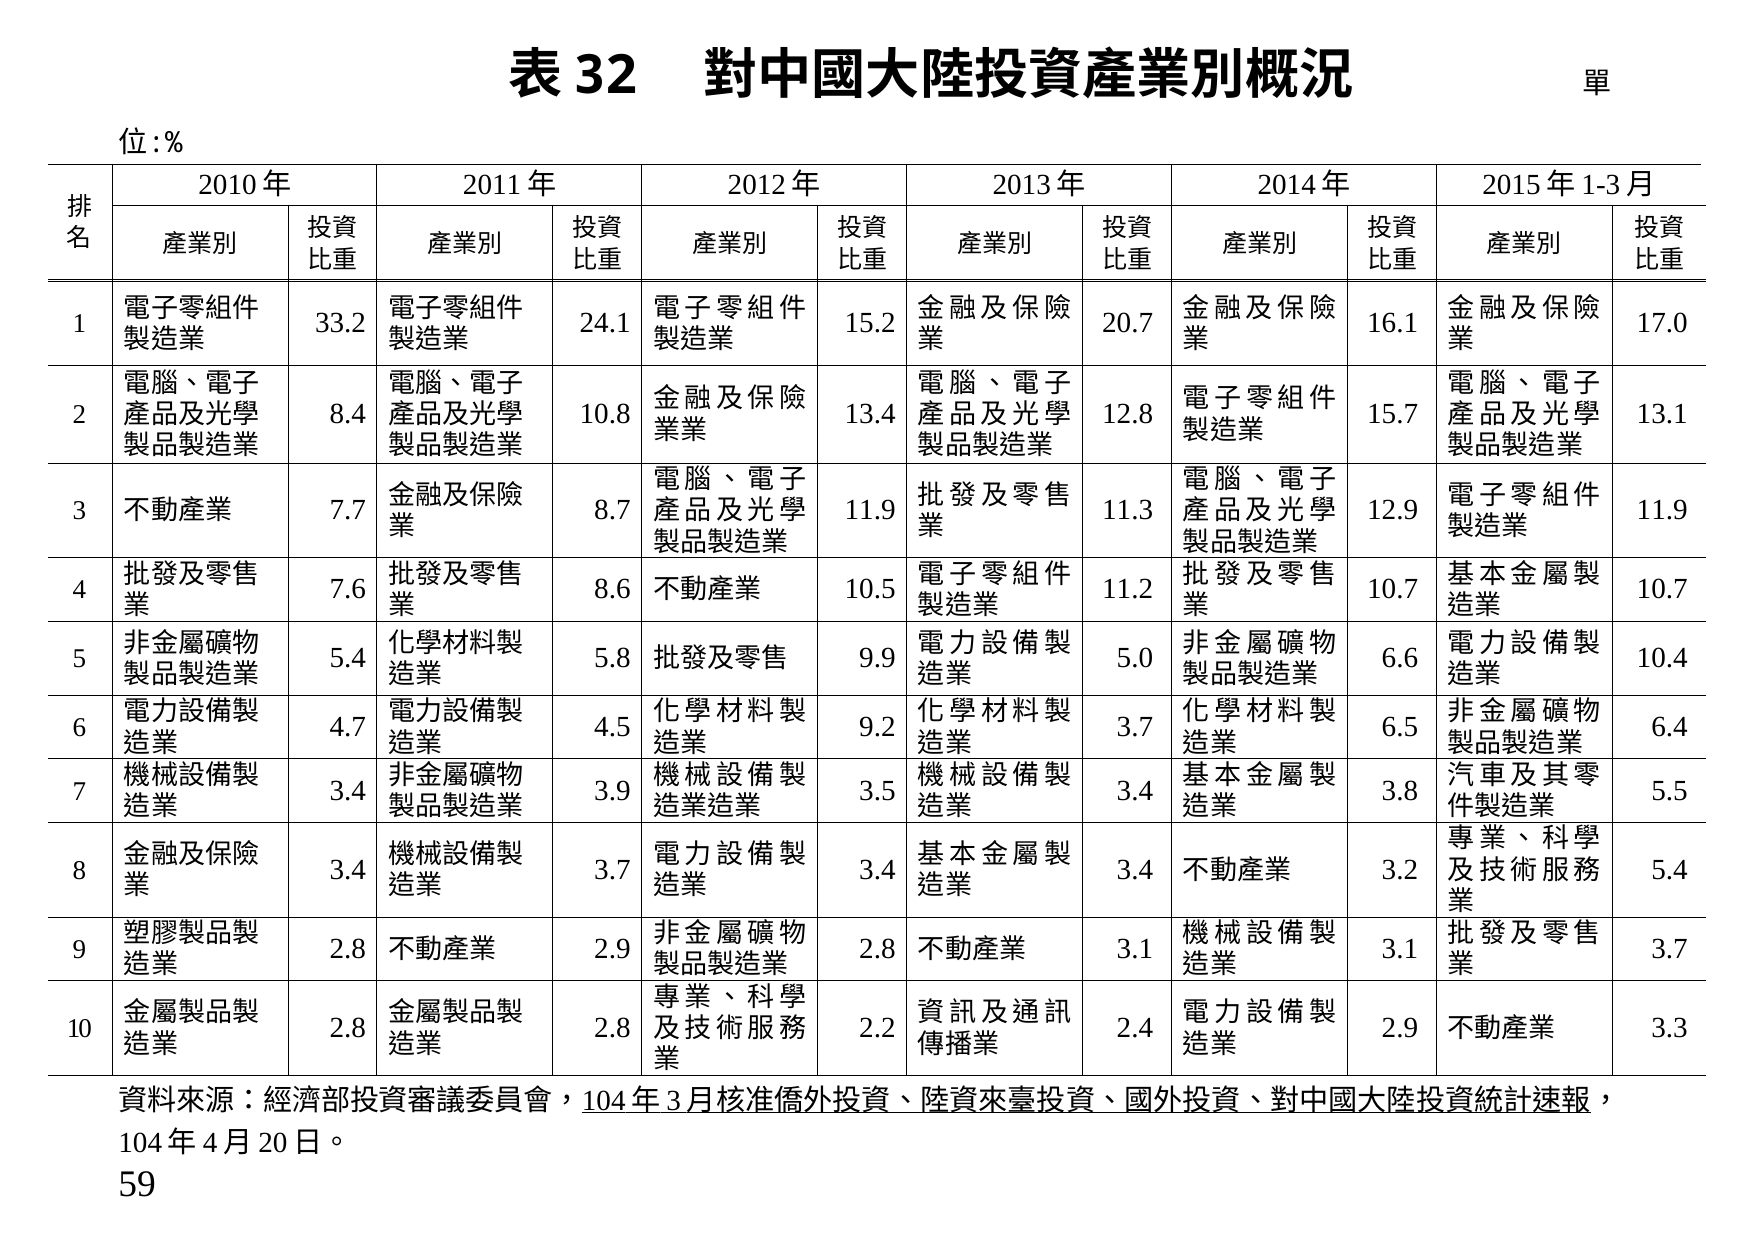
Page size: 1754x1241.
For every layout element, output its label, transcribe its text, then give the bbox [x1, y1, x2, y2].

table_cell 產業別 [377, 206, 552, 278]
table_cell 3.2 [1348, 823, 1436, 917]
table_cell 5.4 [1613, 823, 1706, 917]
table_cell 13.4 [818, 366, 906, 462]
table_cell 投資比重 [289, 206, 376, 278]
table_cell 產業別 [907, 206, 1082, 278]
table_header 排名 [48, 165, 112, 278]
table_cell 產業別 [1437, 206, 1612, 278]
table_cell 不動產業 [1172, 823, 1347, 917]
table_cell 非金屬礦物製品製造業 [642, 918, 817, 980]
table_cell 9 [48, 918, 112, 980]
table_cell 2.2 [818, 981, 906, 1075]
table_cell 機械設備製造業 [113, 759, 288, 822]
table_cell 10.7 [1348, 558, 1436, 621]
table_cell 金融及保險業 [907, 282, 1082, 365]
table_cell 9.2 [818, 696, 906, 758]
table_cell 基本金屬製造業 [1172, 759, 1347, 822]
table_cell 8.6 [553, 558, 641, 621]
table_cell 化學材料製造業 [907, 696, 1082, 758]
table_cell 5.5 [1613, 759, 1706, 822]
table_cell 3.8 [1348, 759, 1436, 822]
table_cell 產業別 [113, 206, 288, 278]
table_cell 2.8 [289, 981, 376, 1075]
table_cell 電腦、電子產品及光學製品製造業 [907, 366, 1082, 462]
table_cell 15.7 [1348, 366, 1436, 462]
table_cell 基本金屬製造業 [1437, 558, 1612, 621]
table_cell 電腦、電子產品及光學製品製造業 [1172, 464, 1347, 557]
table_cell 3.4 [1083, 759, 1171, 822]
table_cell 批發及零售業 [907, 464, 1082, 557]
table_cell 2.9 [553, 918, 641, 980]
table_cell 機械設備製造業造業 [642, 759, 817, 822]
table_cell 電力設備製造業 [377, 696, 552, 758]
table_cell 機械設備製造業 [1172, 918, 1347, 980]
table_cell 不動產業 [907, 918, 1082, 980]
table_cell 金融及保險業業 [642, 366, 817, 462]
table_cell 11.3 [1083, 464, 1171, 557]
table_cell 6.5 [1348, 696, 1436, 758]
table_cell 15.2 [818, 282, 906, 365]
table_cell 產業別 [1172, 206, 1347, 278]
table_cell 電力設備製造業 [642, 823, 817, 917]
table_cell 4.7 [289, 696, 376, 758]
table_cell 批發及零售業 [1437, 918, 1612, 980]
table_cell 4.5 [553, 696, 641, 758]
table_cell 電子零組件製造業 [377, 282, 552, 365]
table_cell 4 [48, 558, 112, 621]
table_cell 3.4 [1083, 823, 1171, 917]
table_cell 金屬製品製造業 [113, 981, 288, 1075]
table_cell 電力設備製造業 [1172, 981, 1347, 1075]
table_cell 24.1 [553, 282, 641, 365]
table_cell 化學材料製造業 [642, 696, 817, 758]
table_cell 電腦、電子產品及光學製品製造業 [642, 464, 817, 557]
table_cell 非金屬礦物製品製造業 [1172, 622, 1347, 695]
table_cell 2.8 [289, 918, 376, 980]
table_cell 投資比重 [818, 206, 906, 278]
table_cell 不動產業 [642, 558, 817, 621]
table_cell 電力設備製造業 [907, 622, 1082, 695]
table_cell 化學材料製造業 [1172, 696, 1347, 758]
table_cell 8.4 [289, 366, 376, 462]
table_cell 5.0 [1083, 622, 1171, 695]
table_cell 7 [48, 759, 112, 822]
table_cell 電子零組件製造業 [113, 282, 288, 365]
text 資料來源：經濟部投資審議委員會，104年3月核准僑外投資、陸資來臺投資、國外投資、對中國大陸投資統計速報，104年4月20日。 [118, 1076, 1636, 1161]
table_cell 化學材料製造業 [377, 622, 552, 695]
table_cell 2.8 [553, 981, 641, 1075]
table_cell 不動產業 [377, 918, 552, 980]
table_cell 6 [48, 696, 112, 758]
table_cell 7.7 [289, 464, 376, 557]
table_cell 專業、科學及技術服務業 [1437, 823, 1612, 917]
table_cell 批發及零售業 [113, 558, 288, 621]
table_cell 11.9 [818, 464, 906, 557]
table_cell 電子零組件製造業 [1437, 464, 1612, 557]
table_cell 金屬製品製造業 [377, 981, 552, 1075]
table_cell 33.2 [289, 282, 376, 365]
table_cell 批發及零售業 [1172, 558, 1347, 621]
table_cell 機械設備製造業 [907, 759, 1082, 822]
table_cell 批發及零售 [642, 622, 817, 695]
table_cell 3.3 [1613, 981, 1706, 1075]
table_cell 不動產業 [113, 464, 288, 557]
text 表32 對中國大陸投資產業別概況 單位:% [118, 47, 1636, 164]
table_cell 5.4 [289, 622, 376, 695]
table_cell 10.4 [1613, 622, 1706, 695]
table_cell 汽車及其零件製造業 [1437, 759, 1612, 822]
table_cell 金融及保險業 [377, 464, 552, 557]
table_cell 2 [48, 366, 112, 462]
table_cell 投資比重 [1613, 206, 1706, 278]
table_cell 3.1 [1348, 918, 1436, 980]
table_cell 不動產業 [1437, 981, 1612, 1075]
table_header 2015年1-3月 [1437, 165, 1701, 204]
table_cell 3.9 [553, 759, 641, 822]
table_cell 20.7 [1083, 282, 1171, 365]
table_cell 8.7 [553, 464, 641, 557]
table_cell 電腦、電子產品及光學製品製造業 [377, 366, 552, 462]
table_cell 11.9 [1613, 464, 1706, 557]
table_cell 批發及零售業 [377, 558, 552, 621]
table_cell 3.1 [1083, 918, 1171, 980]
table_cell 非金屬礦物製品製造業 [113, 622, 288, 695]
table_cell 13.1 [1613, 366, 1706, 462]
table_cell 3.7 [1613, 918, 1706, 980]
table_cell 5 [48, 622, 112, 695]
table_cell 2.8 [818, 918, 906, 980]
table_cell 12.9 [1348, 464, 1436, 557]
table_cell 非金屬礦物製品製造業 [1437, 696, 1612, 758]
table_cell 10 [48, 981, 112, 1075]
table_cell 3.7 [1083, 696, 1171, 758]
table_cell 7.6 [289, 558, 376, 621]
table_cell 3.4 [818, 823, 906, 917]
table_header 2014年 [1172, 165, 1436, 204]
table_header 2012年 [642, 165, 906, 204]
table_cell 電子零組件製造業 [907, 558, 1082, 621]
table_cell 1 [48, 282, 112, 365]
table_cell 非金屬礦物製品製造業 [377, 759, 552, 822]
table_cell 12.8 [1083, 366, 1171, 462]
table_cell 投資比重 [1083, 206, 1171, 278]
table_cell 9.9 [818, 622, 906, 695]
table_cell 8 [48, 823, 112, 917]
table_cell 資訊及通訊傳播業 [907, 981, 1082, 1075]
table_cell 電子零組件製造業 [1172, 366, 1347, 462]
table_cell 專業、科學及技術服務業 [642, 981, 817, 1075]
table_cell 3.4 [289, 823, 376, 917]
table_cell 投資比重 [553, 206, 641, 278]
table_cell 16.1 [1348, 282, 1436, 365]
table_cell 11.2 [1083, 558, 1171, 621]
table_cell 3.7 [553, 823, 641, 917]
table_cell 投資比重 [1348, 206, 1436, 278]
table_cell 10.5 [818, 558, 906, 621]
table_cell 金融及保險業 [1437, 282, 1612, 365]
table_header 2010年 [113, 165, 376, 204]
table_cell 6.6 [1348, 622, 1436, 695]
table_cell 3 [48, 464, 112, 557]
table_cell 3.4 [289, 759, 376, 822]
table_cell 塑膠製品製造業 [113, 918, 288, 980]
table_cell 2.4 [1083, 981, 1171, 1075]
table_header 2011年 [377, 165, 641, 204]
table_header [1701, 164, 1706, 204]
table_cell 產業別 [642, 206, 817, 278]
table_cell 金融及保險業 [113, 823, 288, 917]
table_cell 5.8 [553, 622, 641, 695]
table_cell 3.5 [818, 759, 906, 822]
table_cell 電腦、電子產品及光學製品製造業 [1437, 366, 1612, 462]
table_cell 17.0 [1613, 282, 1706, 365]
table_cell 電腦、電子產品及光學製品製造業 [113, 366, 288, 462]
table_header 2013年 [907, 165, 1171, 204]
table_cell 機械設備製造業 [377, 823, 552, 917]
table_cell 10.7 [1613, 558, 1706, 621]
table_cell 金融及保險業 [1172, 282, 1347, 365]
table_cell 6.4 [1613, 696, 1706, 758]
table_cell 電力設備製造業 [113, 696, 288, 758]
table_cell 電子零組件製造業 [642, 282, 817, 365]
table_cell 10.8 [553, 366, 641, 462]
table_cell 基本金屬製造業 [907, 823, 1082, 917]
table_cell 電力設備製造業 [1437, 622, 1612, 695]
table_cell 2.9 [1348, 981, 1436, 1075]
